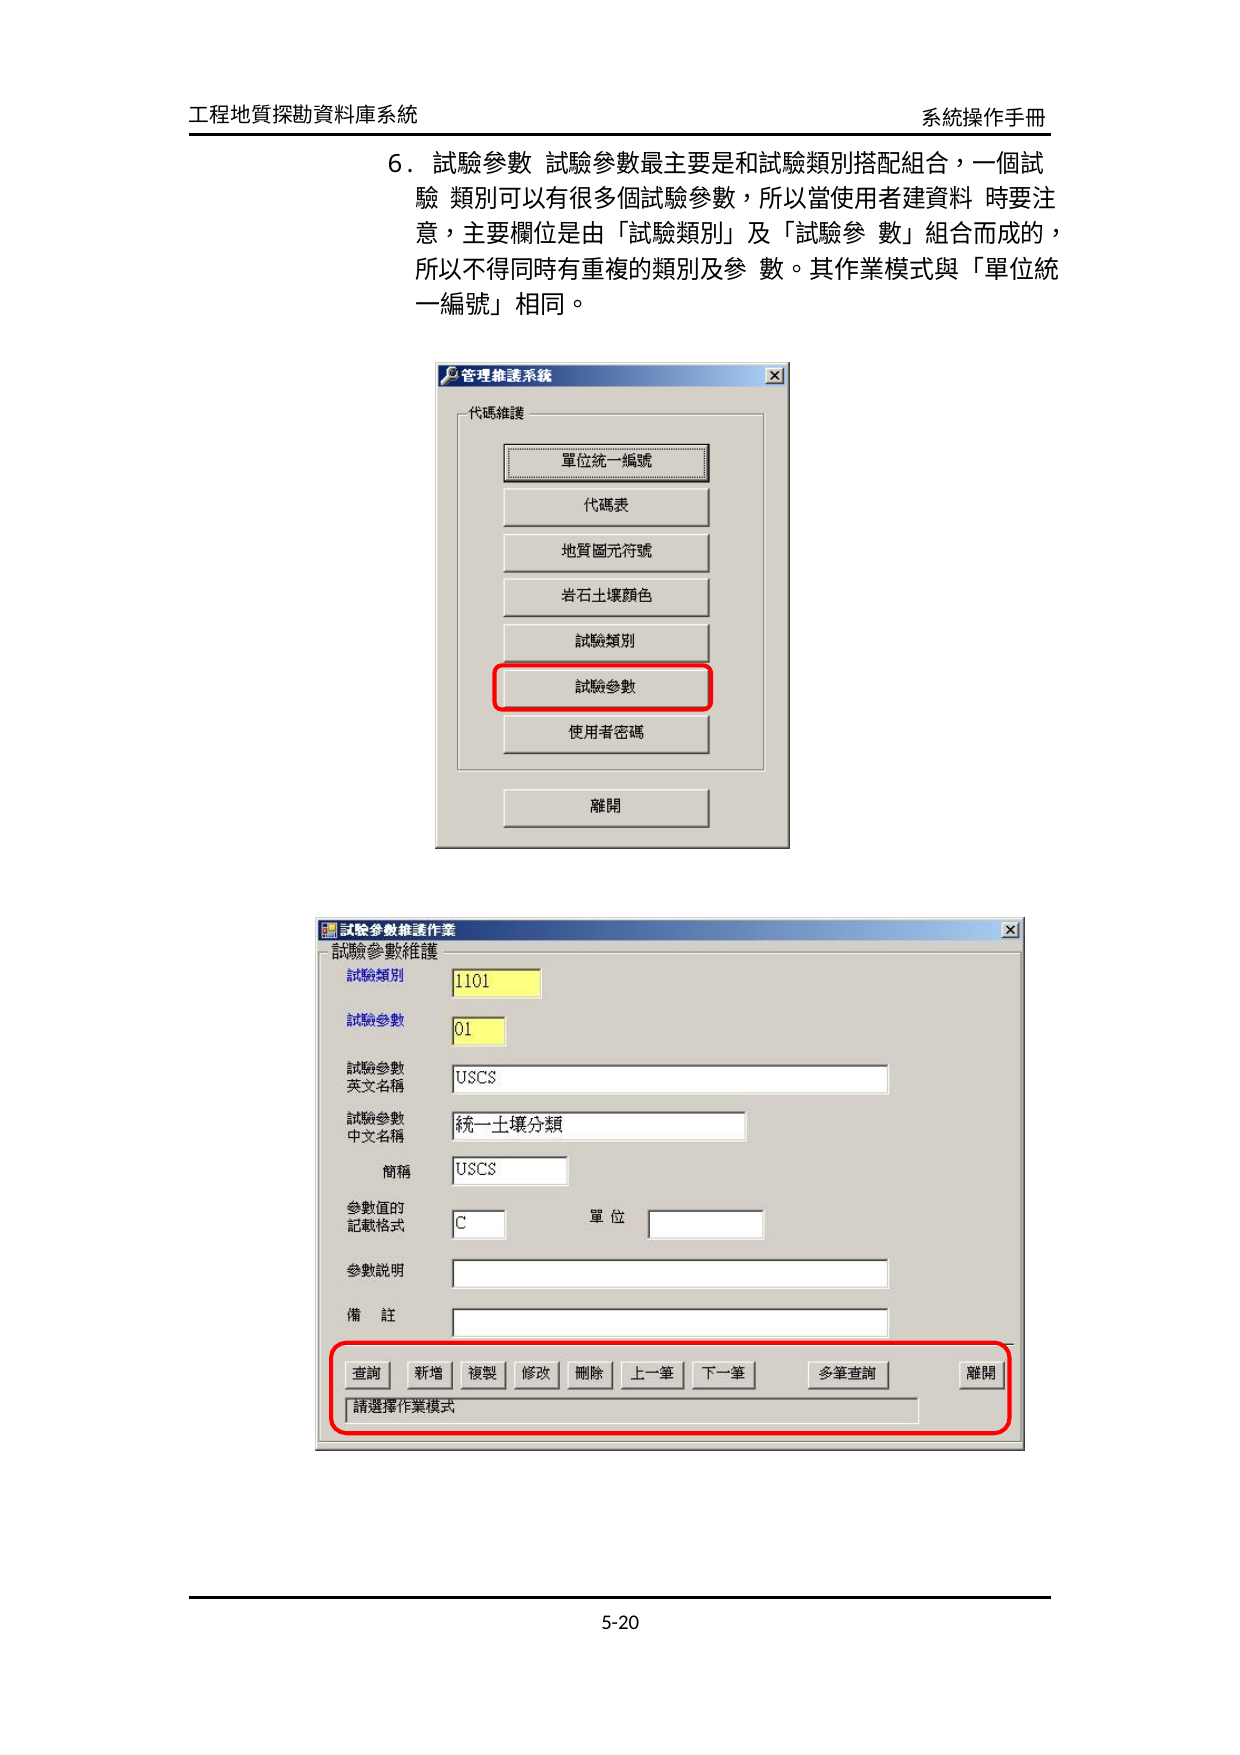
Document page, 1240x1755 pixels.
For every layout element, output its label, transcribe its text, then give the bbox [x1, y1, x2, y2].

picture [435, 362, 790, 849]
text 6. 試驗參數 試驗參數最主要是和試驗類別搭配組合，一個試驗 類別可以有很多個試驗參數，所以當使用者建資料 時要注意，主要欄位是由「試驗類別」及「試驗參 數」組合而成的，所以不得同時有重複的類別及參 數。其作業模式與「單位統一編號」相同。 [387, 145, 1064, 321]
picture [315, 917, 1025, 1451]
